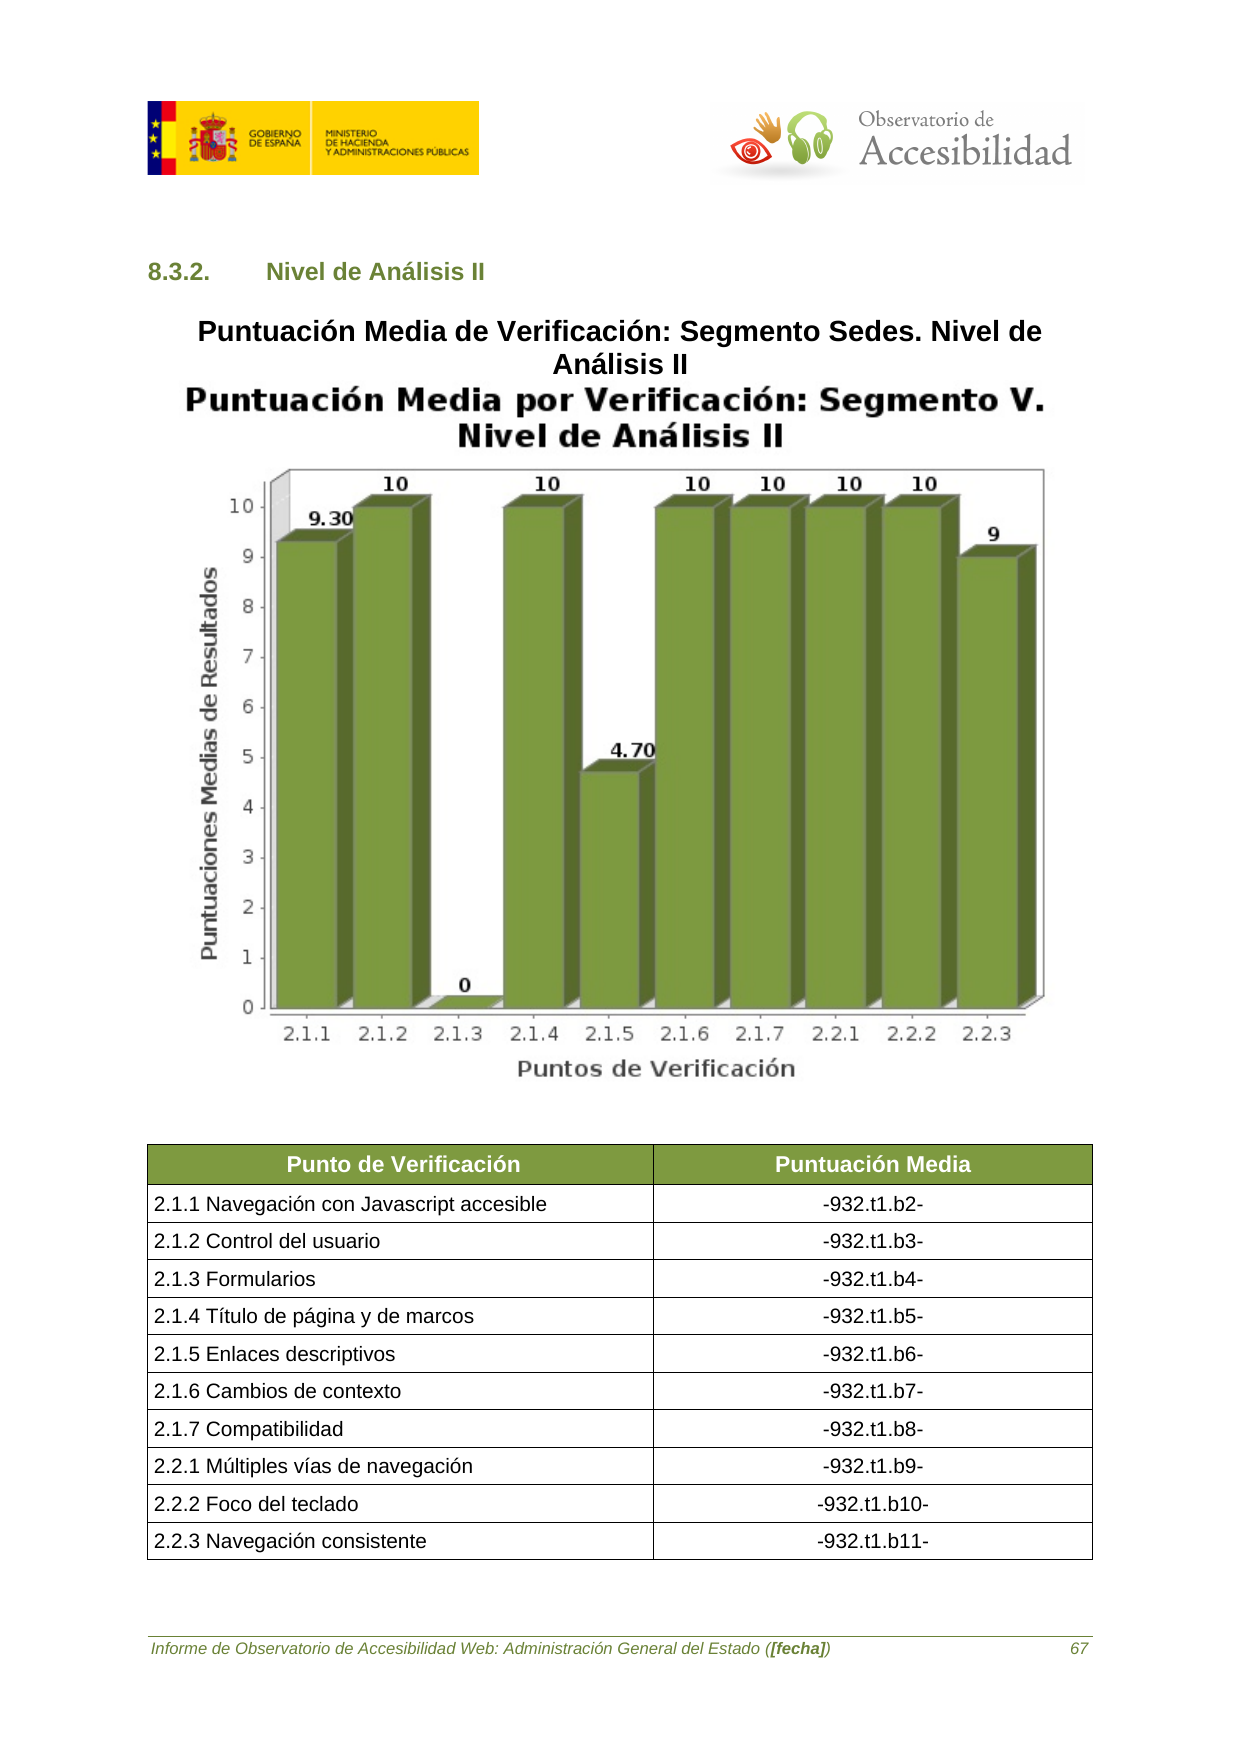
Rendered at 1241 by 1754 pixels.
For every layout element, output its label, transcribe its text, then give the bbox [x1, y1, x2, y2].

table_cell -932.t1.b6- [654, 1335, 1092, 1372]
table_cell -932.t1.b11- [654, 1523, 1092, 1559]
table_cell -932.t1.b3- [654, 1223, 1092, 1259]
table_cell -932.t1.b4- [654, 1260, 1092, 1297]
table_header Punto de Verificación [148, 1145, 653, 1184]
table_cell 2.1.3 Formularios [148, 1260, 653, 1297]
table_cell 2.2.3 Navegación consistente [148, 1523, 653, 1559]
table_cell -932.t1.b10- [654, 1485, 1092, 1522]
table_cell 2.2.1 Múltiples vías de navegación [148, 1448, 653, 1484]
picture [147, 101, 479, 175]
table_cell 2.1.4 Título de página y de marcos [148, 1298, 653, 1334]
table_cell -932.t1.b2- [654, 1185, 1092, 1222]
text Puntuación Media de Verificación: Segmento Sedes. Nivel de Análisis II [148, 314, 1092, 381]
table_cell 2.1.6 Cambios de contexto [148, 1373, 653, 1409]
picture [710, 102, 1086, 185]
table_cell -932.t1.b7- [654, 1373, 1092, 1409]
table_cell 2.2.2 Foco del teclado [148, 1485, 653, 1522]
table_cell -932.t1.b5- [654, 1298, 1092, 1334]
picture [178, 380, 1062, 1091]
table_cell 2.1.5 Enlaces descriptivos [148, 1335, 653, 1372]
table_cell 2.1.7 Compatibilidad [148, 1410, 653, 1447]
table_cell -932.t1.b8- [654, 1410, 1092, 1447]
table_cell -932.t1.b9- [654, 1448, 1092, 1484]
table_cell 2.1.2 Control del usuario [148, 1223, 653, 1259]
table_header Puntuación Media [654, 1145, 1092, 1184]
table_cell 2.1.1 Navegación con Javascript accesible [148, 1185, 653, 1222]
subtitle Nivel de Análisis II [148, 257, 1092, 286]
